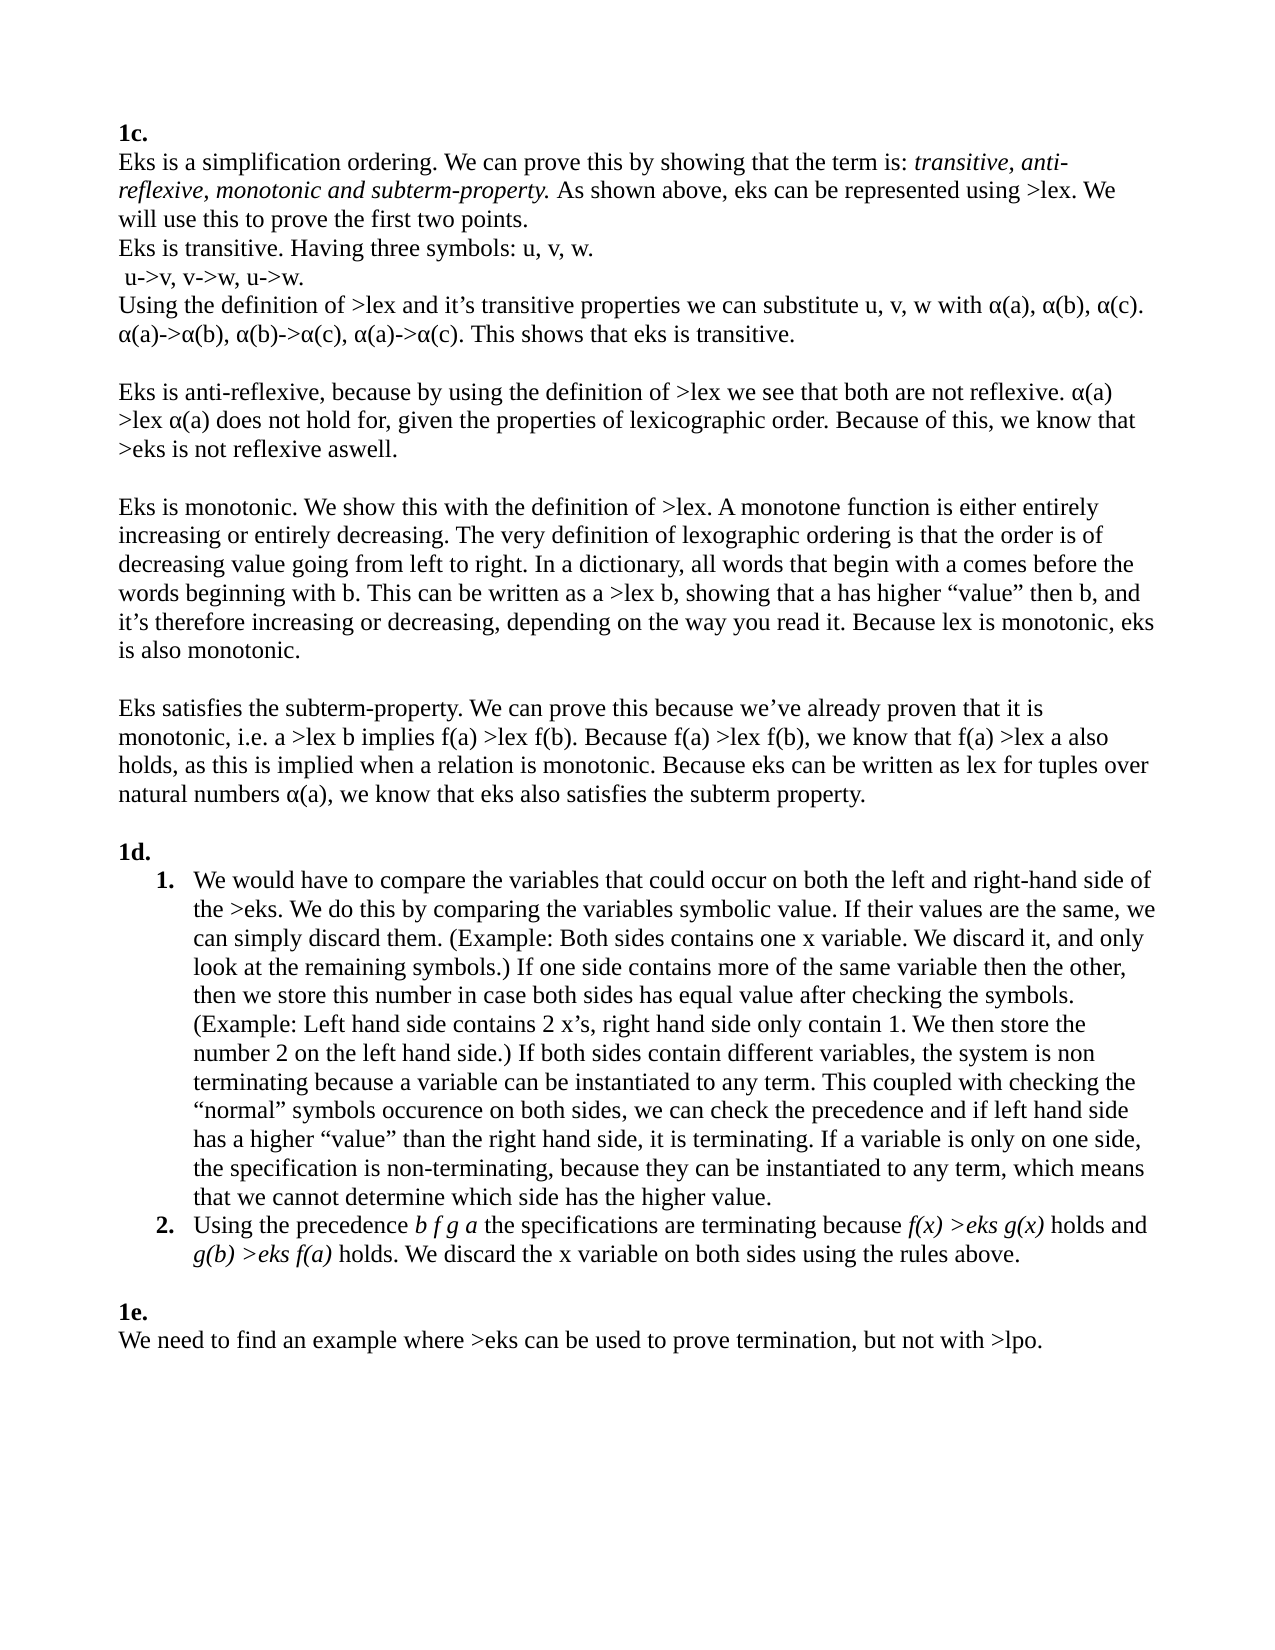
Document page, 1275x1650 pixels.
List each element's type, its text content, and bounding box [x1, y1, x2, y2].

text 1d. [118, 837, 1157, 866]
list Using the precedence b f g a the specifications are terminating because f(x) >eks g(x) holds and g(b) >eks f(a) holds. We discard the x variable on both sides using the rules above. [156, 1211, 1157, 1268]
text Eks is monotonic. We show this with the definition of >lex. A monotone function is either entirely increasing or entirely decreasing. The very definition of lexographic ordering is that the order is of decreasing value going from left to right. In a dictionary, all words that begin with a comes before the words beginning with b. This can be written as a >lex b, showing that a has higher “value” then b, and it’s therefore increasing or decreasing, depending on the way you read it. Because lex is monotonic, eks is also monotonic. [118, 492, 1157, 664]
text Eks satisfies the subterm-property. We can prove this because we’ve already proven that it is monotonic, i.e. a >lex b implies f(a) >lex f(b). Because f(a) >lex f(b), we know that f(a) >lex a also holds, as this is implied when a relation is monotonic. Because eks can be written as lex for tuples over natural numbers α(a), we know that eks also satisfies the subterm property. [118, 693, 1157, 808]
text α(a)->α(b), α(b)->α(c), α(a)->α(c). This shows that eks is transitive. [118, 319, 1157, 348]
text Eks is a simplification ordering. We can prove this by showing that the term is: transitive, anti-reflexive, monotonic and subterm-property. As shown above, eks can be represented using >lex. We will use this to prove the first two points. [118, 147, 1157, 233]
text We need to find an example where >eks can be used to prove termination, but not with >lpo. [118, 1326, 1157, 1354]
text Using the definition of >lex and it’s transitive properties we can substitute u, v, w with α(a), α(b), α(c). [118, 291, 1157, 319]
text 1e. [118, 1297, 1157, 1326]
list We would have to compare the variables that could occur on both the left and right-hand side of the >eks. We do this by comparing the variables symbolic value. If their values are the same, we can simply discard them. (Example: Both sides contains one x variable. We discard it, and only look at the remaining symbols.) If one side contains more of the same variable then the other, then we store this number in case both sides has equal value after checking the symbols. (Example: Left hand side contains 2 x’s, right hand side only contain 1. We then store the number 2 on the left hand side.) If both sides contain different variables, the system is non terminating because a variable can be instantiated to any term. This coupled with checking the “normal” symbols occurence on both sides, we can check the precedence and if left hand side has a higher “value” than the right hand side, it is terminating. If a variable is only on one side, the specification is non-terminating, because they can be instantiated to any term, which means that we cannot determine which side has the higher value. [156, 866, 1157, 1211]
text 1c. [118, 118, 1157, 147]
text Eks is transitive. Having three symbols: u, v, w. [118, 233, 1157, 262]
text u->v, v->w, u->w. [118, 262, 1157, 291]
text Eks is anti-reflexive, because by using the definition of >lex we see that both are not reflexive. α(a) >lex α(a) does not hold for, given the properties of lexicographic order. Because of this, we know that >eks is not reflexive aswell. [118, 377, 1157, 463]
